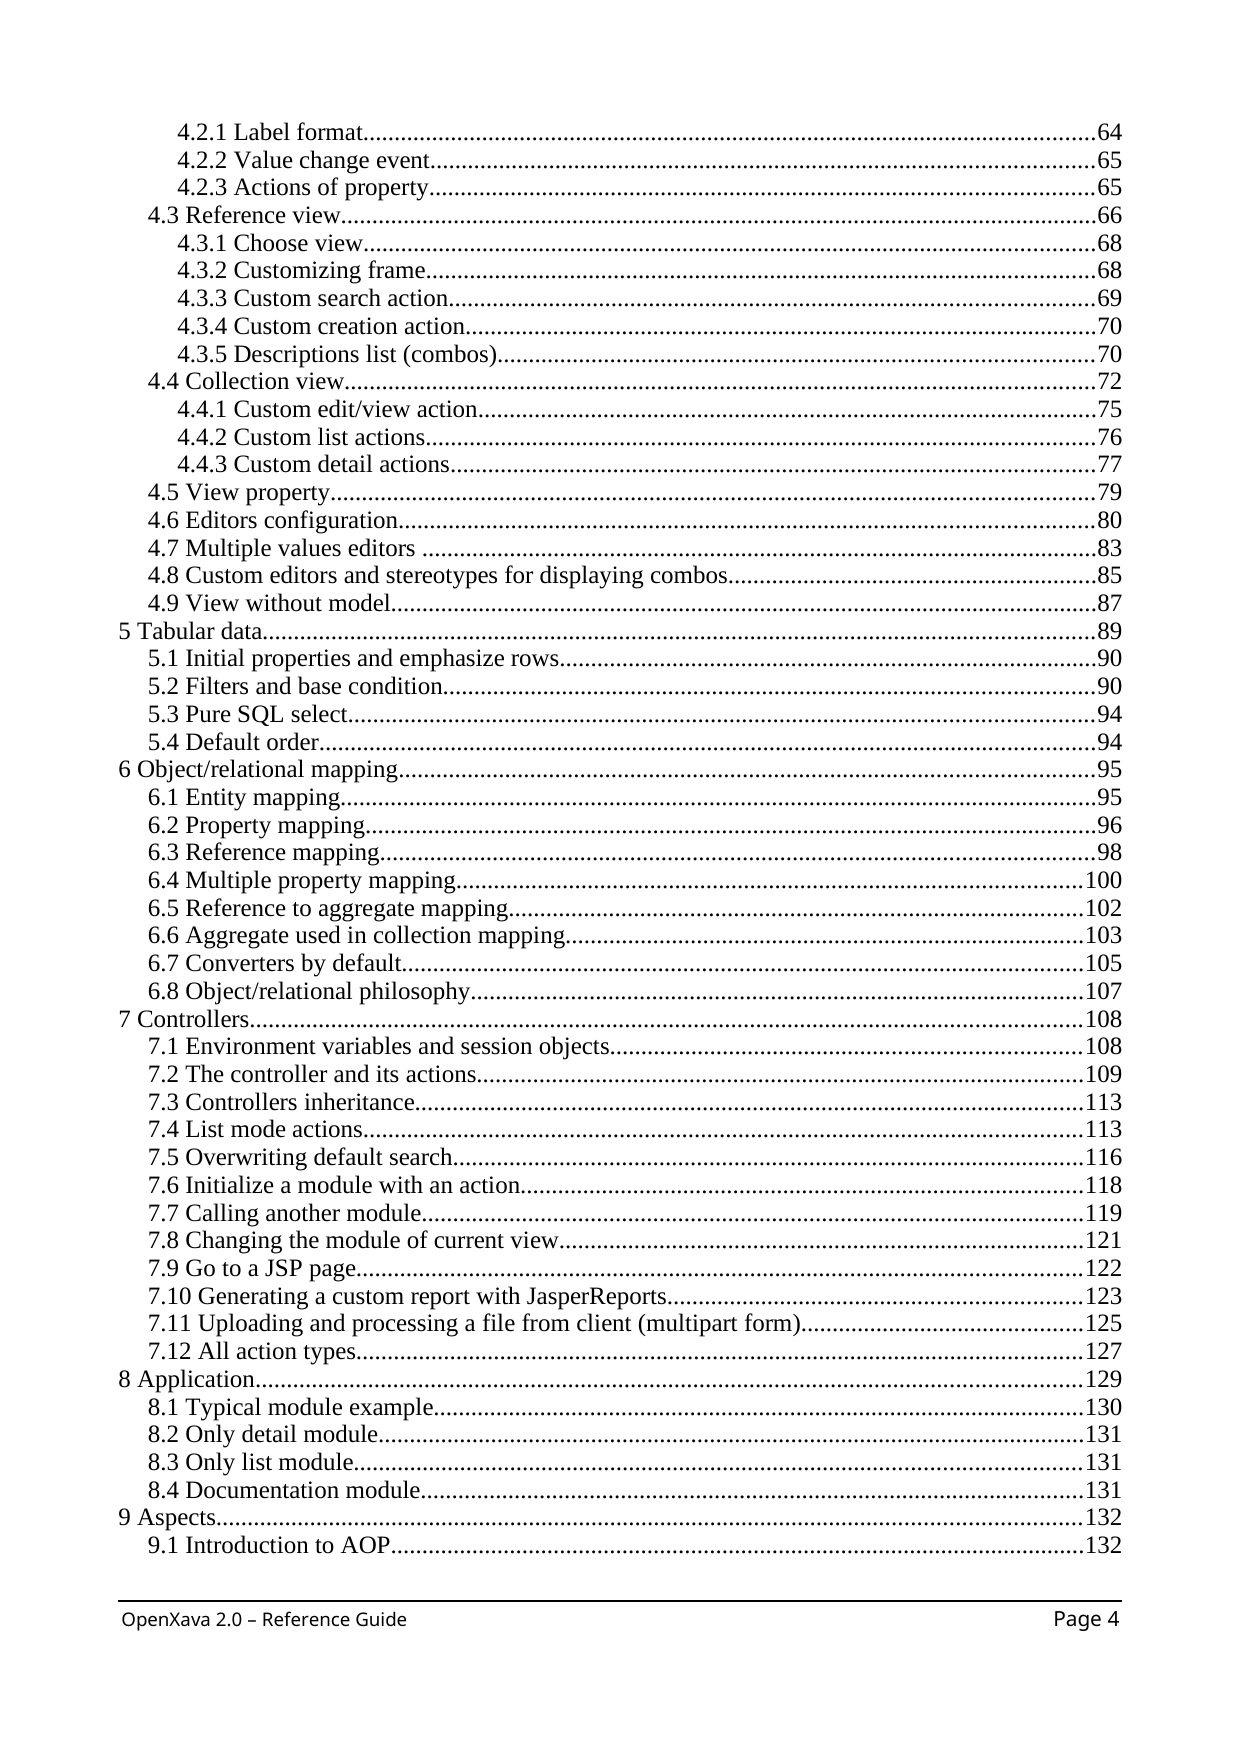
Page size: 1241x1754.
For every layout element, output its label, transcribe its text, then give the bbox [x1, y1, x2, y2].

text 6.1 Entity mapping 95 [148, 783, 1122, 811]
text 8.4 Documentation module 131 [148, 1476, 1122, 1503]
text 5.4 Default order 94 [148, 728, 1122, 755]
text 7 Controllers 108 [118, 1005, 1122, 1032]
text 8.2 Only detail module 131 [148, 1420, 1122, 1448]
text 7.9 Go to a JSP page 122 [148, 1254, 1122, 1282]
text 5.3 Pure SQL select 94 [148, 700, 1122, 728]
text 7.2 The controller and its actions 109 [148, 1060, 1122, 1088]
text 6.2 Property mapping 96 [148, 811, 1122, 838]
text 6.7 Converters by default 105 [148, 949, 1122, 977]
text 7.11 Uploading and processing a file from client (multipart form) 125 [148, 1309, 1122, 1337]
text 4.4 Collection view 72 [148, 367, 1122, 395]
text 4.2.2 Value change event 65 [177, 146, 1122, 173]
text 8 Application 129 [118, 1365, 1122, 1393]
text 5 Tabular data 89 [118, 617, 1122, 644]
text 7.8 Changing the module of current view 121 [148, 1226, 1122, 1254]
text 4.2.1 Label format 64 [177, 118, 1122, 146]
text 7.7 Calling another module 119 [148, 1199, 1122, 1226]
text 6 Object/relational mapping 95 [118, 755, 1122, 783]
text 9.1 Introduction to AOP 132 [148, 1531, 1122, 1559]
text 5.1 Initial properties and emphasize rows 90 [148, 644, 1122, 672]
text 7.3 Controllers inheritance 113 [148, 1088, 1122, 1116]
text 7.12 All action types 127 [148, 1337, 1122, 1365]
text 4.3.1 Choose view 68 [177, 229, 1122, 257]
text 4.6 Editors configuration 80 [148, 506, 1122, 534]
text 6.3 Reference mapping 98 [148, 838, 1122, 866]
text 6.4 Multiple property mapping 100 [148, 866, 1122, 894]
text 4.9 View without model 87 [148, 589, 1122, 617]
text 4.3.5 Descriptions list (combos) 70 [177, 340, 1122, 367]
text 6.6 Aggregate used in collection mapping 103 [148, 922, 1122, 949]
text 4.3.4 Custom creation action 70 [177, 312, 1122, 340]
text 4.3.2 Customizing frame 68 [177, 257, 1122, 284]
text 4.3 Reference view 66 [148, 201, 1122, 229]
text 7.4 List mode actions 113 [148, 1116, 1122, 1143]
text 4.4.2 Custom list actions 76 [177, 423, 1122, 451]
text 6.5 Reference to aggregate mapping 102 [148, 894, 1122, 922]
text 9 Aspects 132 [118, 1503, 1122, 1531]
text 8.3 Only list module 131 [148, 1448, 1122, 1476]
text 4.4.3 Custom detail actions 77 [177, 451, 1122, 478]
text 6.8 Object/relational philosophy 107 [148, 977, 1122, 1005]
text 4.4.1 Custom edit/view action 75 [177, 395, 1122, 423]
text 4.3.3 Custom search action 69 [177, 284, 1122, 312]
text 8.1 Typical module example 130 [148, 1393, 1122, 1420]
text 4.7 Multiple values editors 83 [148, 534, 1122, 561]
text 4.2.3 Actions of property 65 [177, 173, 1122, 201]
text 7.10 Generating a custom report with JasperReports 123 [148, 1282, 1122, 1309]
text 4.5 View property 79 [148, 478, 1122, 506]
text 4.8 Custom editors and stereotypes for displaying combos 85 [148, 561, 1122, 589]
text 7.6 Initialize a module with an action 118 [148, 1171, 1122, 1199]
text 7.5 Overwriting default search 116 [148, 1143, 1122, 1171]
text 7.1 Environment variables and session objects 108 [148, 1032, 1122, 1060]
text 5.2 Filters and base condition 90 [148, 672, 1122, 700]
